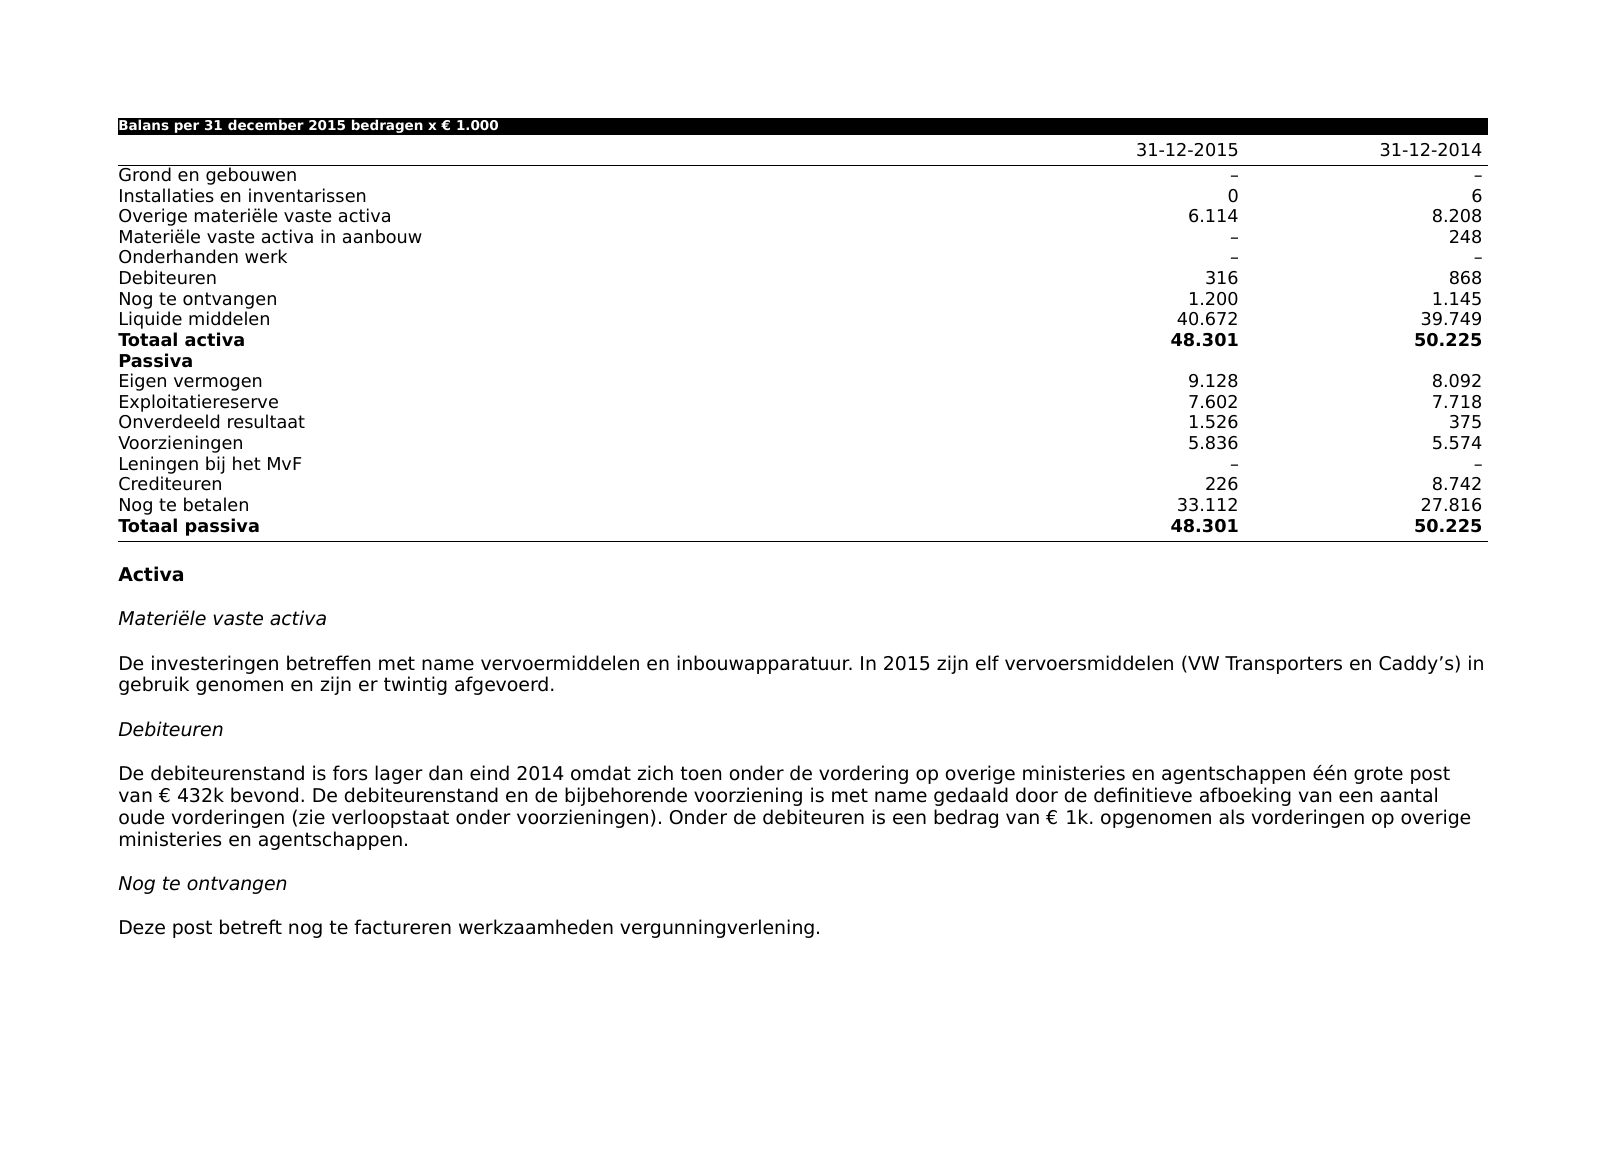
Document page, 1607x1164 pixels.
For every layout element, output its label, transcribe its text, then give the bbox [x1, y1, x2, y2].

table_cell Debiteuren [118, 268, 1001, 289]
table_cell 48.301 [1001, 516, 1244, 541]
table_cell – [1245, 454, 1488, 474]
subtitle Activa [118, 564, 1488, 586]
table_cell 868 [1245, 268, 1488, 289]
text De debiteurenstand is fors lager dan eind 2014 omdat zich toen onder de vordering op overige ministeries en agentschappen één grote post van € 432k bevond. De debiteurenstand en de bijbehorende voorziening is met name gedaald door de definitieve afboeking van een aantal oude vorderingen (zie verloopstaat onder voorzieningen). Onder de debiteuren is een bedrag van € 1k. opgenomen als vorderingen op overige ministeries en agentschappen. [118, 763, 1488, 851]
table_cell – [1001, 166, 1244, 186]
table_cell [118, 135, 1001, 165]
table_cell 1.526 [1001, 413, 1244, 433]
table_cell 316 [1001, 268, 1244, 289]
table_cell Overige materiële vaste activa [118, 206, 1001, 227]
table_cell Liquide middelen [118, 309, 1001, 330]
table_cell 8.092 [1245, 371, 1488, 392]
table_cell 31-12-2015 [1001, 135, 1244, 165]
table_cell 7.602 [1001, 392, 1244, 412]
table_cell Installaties en inventarissen [118, 186, 1001, 206]
subtitle Debiteuren [118, 718, 1488, 741]
table_cell 40.672 [1001, 309, 1244, 330]
table_cell 39.749 [1245, 309, 1488, 330]
table_cell 6 [1245, 186, 1488, 206]
table_cell Materiële vaste activa in aanbouw [118, 227, 1001, 247]
table_cell 375 [1245, 413, 1488, 433]
table_cell 1.145 [1245, 289, 1488, 309]
table_header Balans per 31 december 2015 bedragen x € 1.000 [118, 118, 1488, 134]
table_cell 1.200 [1001, 289, 1244, 309]
table_cell 0 [1001, 186, 1244, 206]
table_cell 50.225 [1245, 516, 1488, 541]
table_cell [1001, 351, 1244, 371]
table_cell – [1001, 248, 1244, 268]
table_cell – [1245, 166, 1488, 186]
table_cell 31-12-2014 [1245, 135, 1488, 165]
table_cell 8.208 [1245, 206, 1488, 227]
table_cell 8.742 [1245, 474, 1488, 495]
table_cell Grond en gebouwen [118, 166, 1001, 186]
table_cell – [1001, 454, 1244, 474]
table_cell Exploitatiereserve [118, 392, 1001, 412]
text Deze post betreft nog te factureren werkzaamheden vergunningverlening. [118, 917, 1488, 939]
table_cell 226 [1001, 474, 1244, 495]
table_cell Nog te betalen [118, 495, 1001, 516]
table_cell 5.836 [1001, 433, 1244, 454]
table_cell – [1001, 227, 1244, 247]
table_cell 50.225 [1245, 330, 1488, 351]
table_cell [1245, 351, 1488, 371]
table_cell Voorzieningen [118, 433, 1001, 454]
table_cell 33.112 [1001, 495, 1244, 516]
table_cell 48.301 [1001, 330, 1244, 351]
table_cell 248 [1245, 227, 1488, 247]
table_cell 9.128 [1001, 371, 1244, 392]
table_cell Nog te ontvangen [118, 289, 1001, 309]
subtitle Nog te ontvangen [118, 873, 1488, 895]
table_cell 6.114 [1001, 206, 1244, 227]
table_cell Totaal passiva [118, 516, 1001, 541]
table_cell 5.574 [1245, 433, 1488, 454]
table_cell Eigen vermogen [118, 371, 1001, 392]
table_cell Onderhanden werk [118, 248, 1001, 268]
text De investeringen betreffen met name vervoermiddelen en inbouwapparatuur. In 2015 zijn elf vervoersmiddelen (VW Transporters en Caddy’s) in gebruik genomen en zijn er twintig afgevoerd. [118, 652, 1488, 696]
table_cell Leningen bij het MvF [118, 454, 1001, 474]
table_cell Passiva [118, 351, 1001, 371]
subtitle Materiële vaste activa [118, 608, 1488, 630]
table_cell Onverdeeld resultaat [118, 413, 1001, 433]
table_cell Totaal activa [118, 330, 1001, 351]
table_cell Crediteuren [118, 474, 1001, 495]
table_cell – [1245, 248, 1488, 268]
table_cell 7.718 [1245, 392, 1488, 412]
table_cell 27.816 [1245, 495, 1488, 516]
